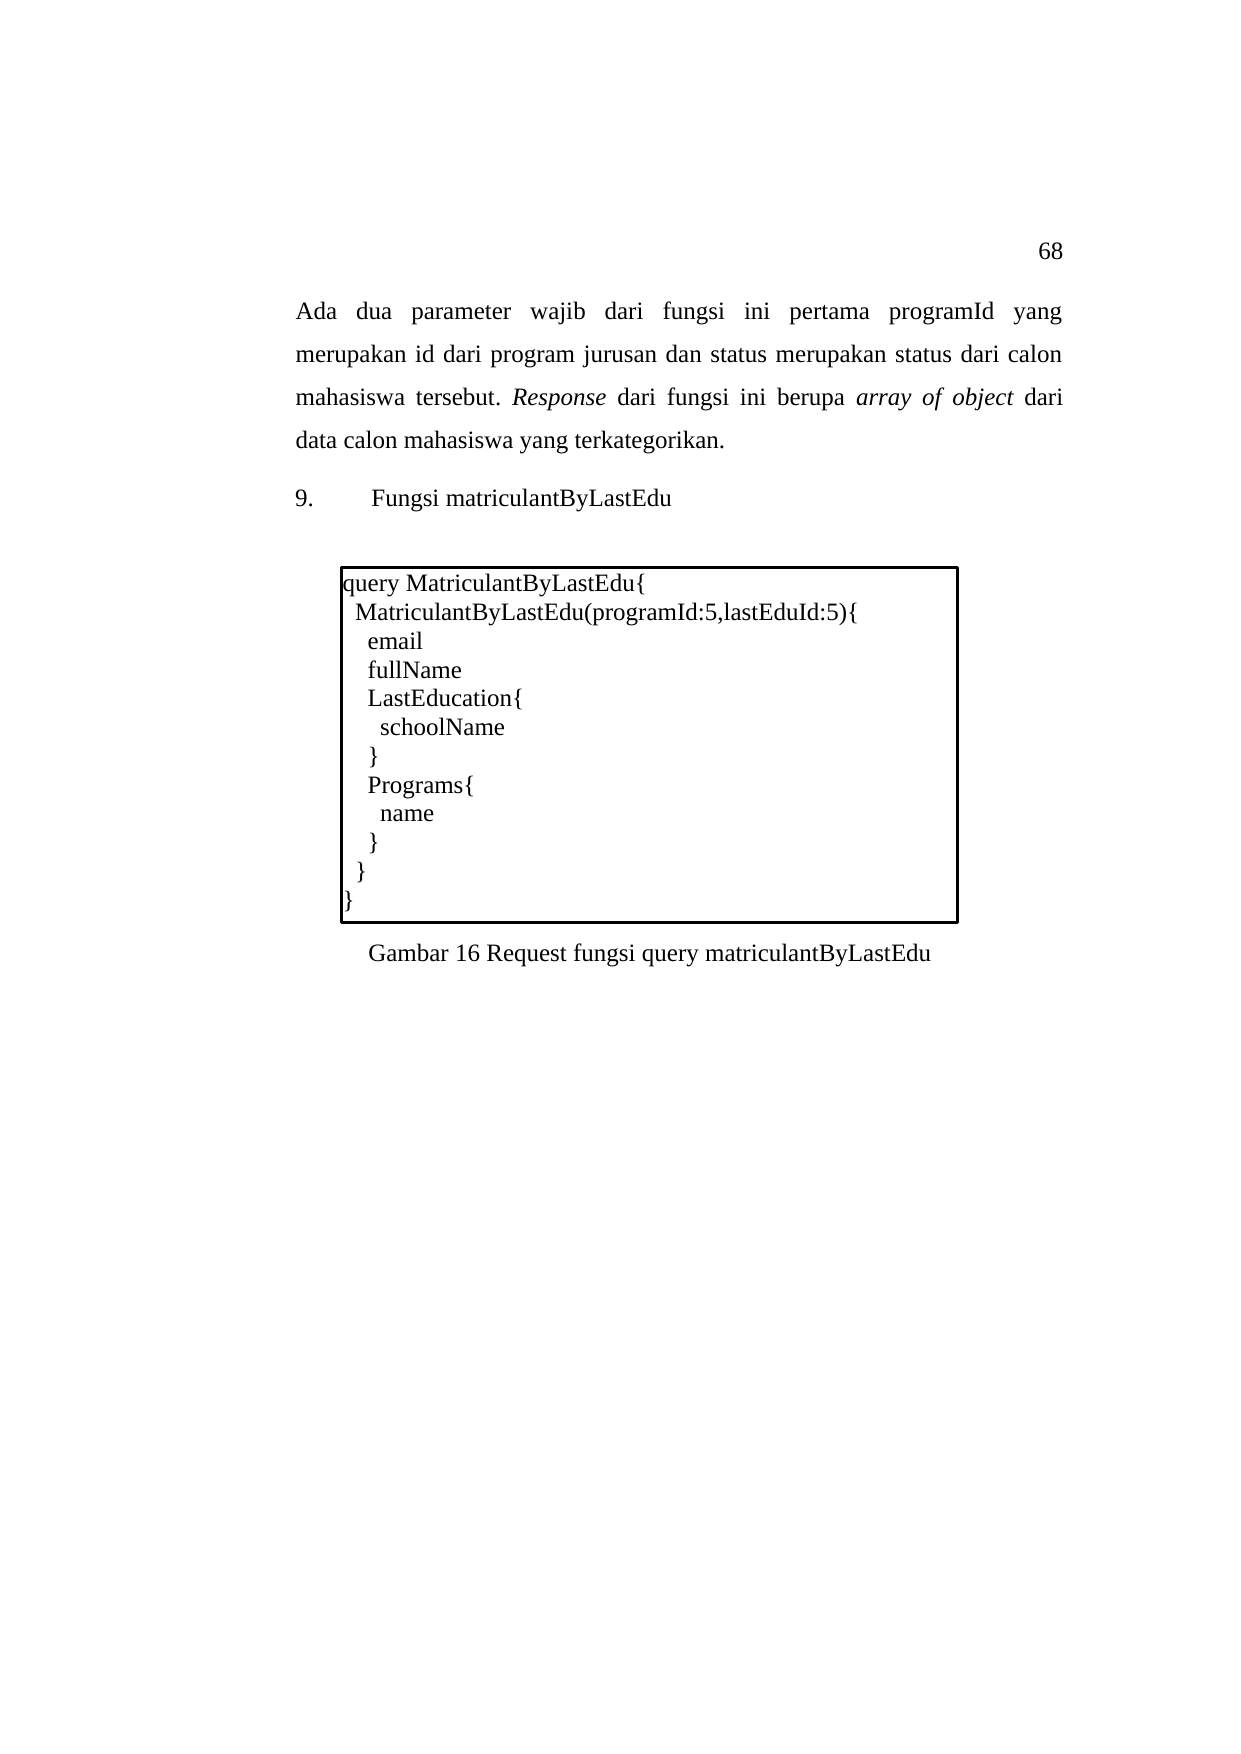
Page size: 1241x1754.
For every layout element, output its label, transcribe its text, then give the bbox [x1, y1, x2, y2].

text Ada dua parameter wajib dari fungsi ini pertama programId yang merupakan id dari program jurusan dan status merupakan status dari calon mahasiswa tersebut. Response dari fungsi ini berupa array of object dari data calon mahasiswa yang terkategorikan. [295, 296, 1063, 454]
list Fungsi matriculantByLastEdu [295, 483, 1063, 512]
text Gambar 8.16 Request fungsi query matriculantByLastEdu [343, 579, 956, 921]
text Gambar 8.16 Request fungsi query matriculantByLastEdu [339, 579, 959, 967]
